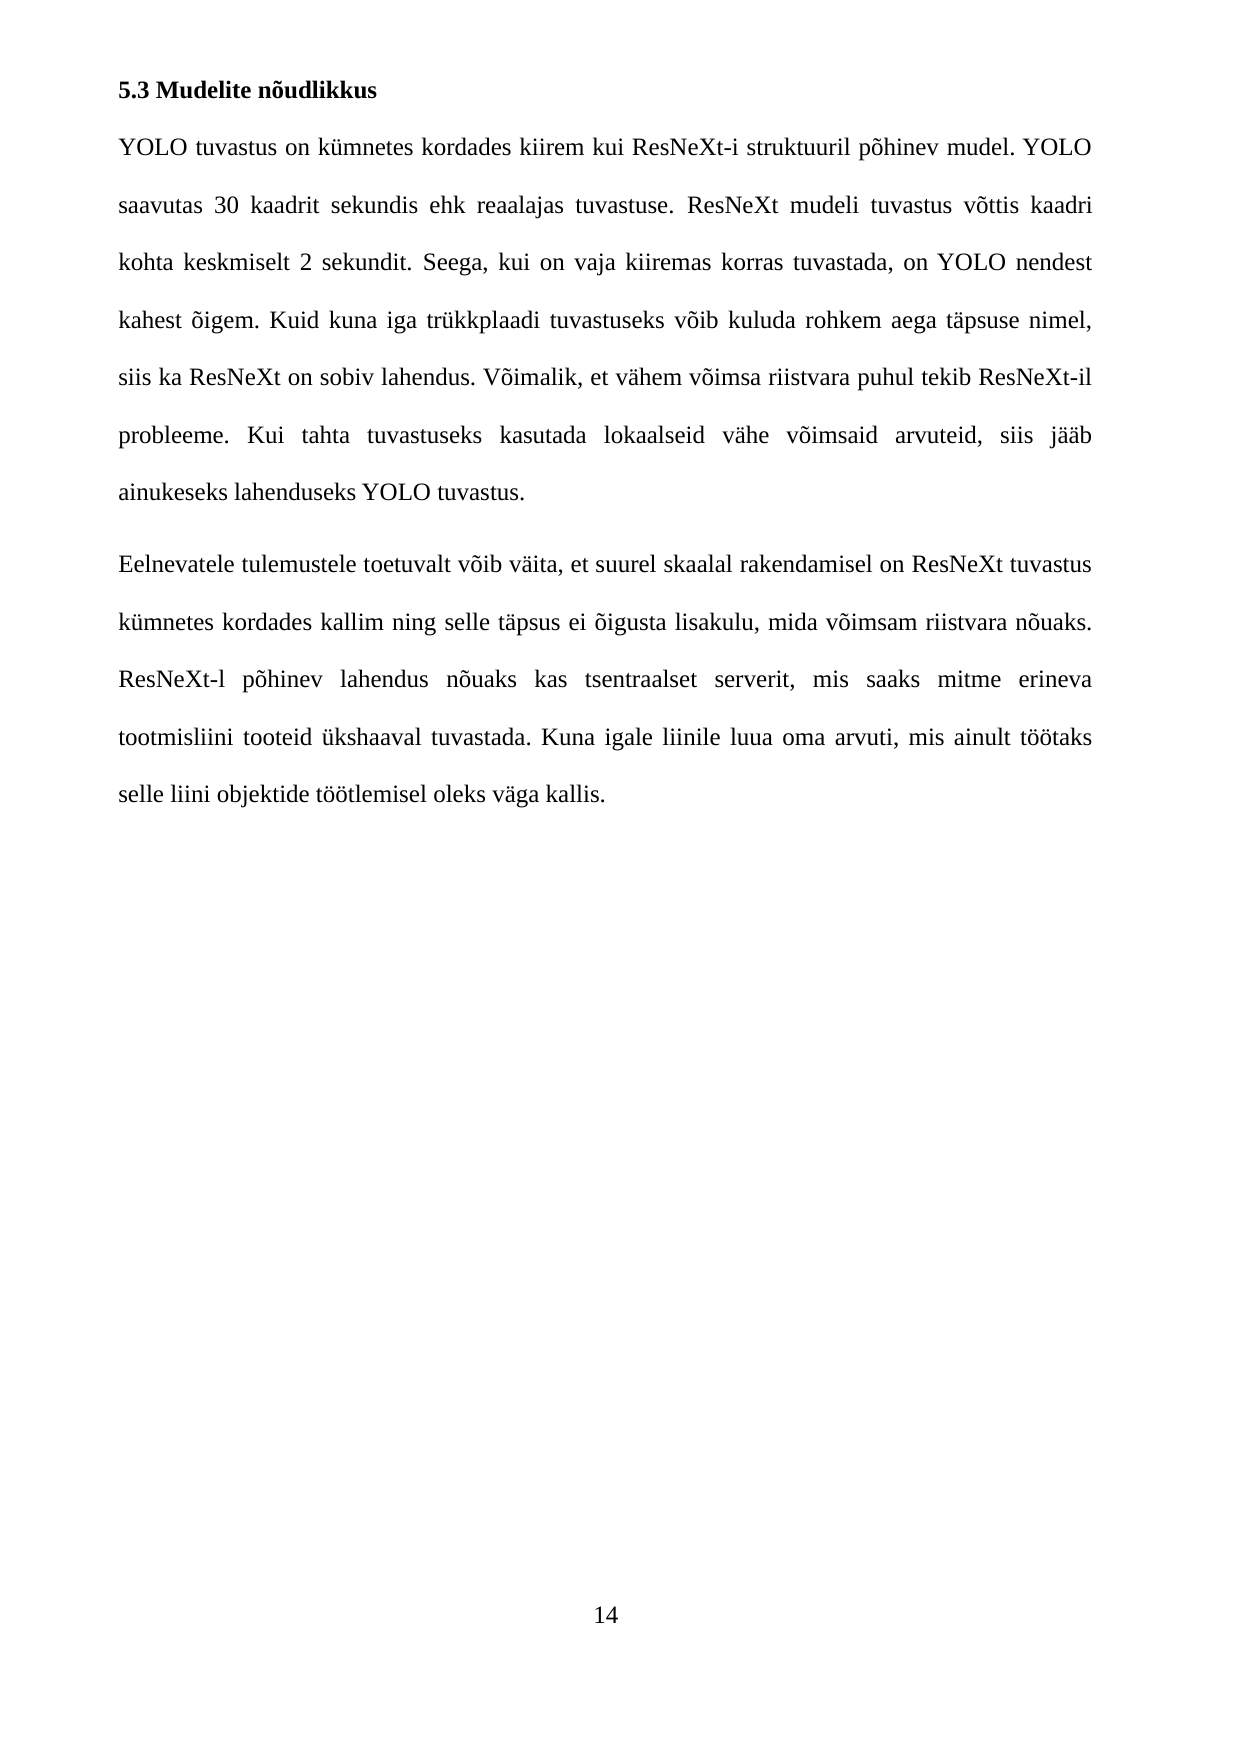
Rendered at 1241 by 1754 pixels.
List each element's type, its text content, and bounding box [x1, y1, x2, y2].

text Eelnevatele tulemustele toetuvalt võib väita, et suurel skaalal rakendamisel on ResNeXt tuvastus kümnetes kordades kallim ning selle täpsus ei õigusta lisakulu, mida võimsam riistvara nõuaks. ResNeXt-l põhinev lahendus nõuaks kas tsentraalset serverit, mis saaks mitme erineva tootmisliini tooteid ükshaaval tuvastada. Kuna igale liinile luua oma arvuti, mis ainult töötaks selle liini objektide töötlemisel oleks väga kallis. [118, 549, 1093, 808]
subtitle 5.3 Mudelite nõudlikkus [118, 75, 1093, 104]
text YOLO tuvastus on kümnetes kordades kiirem kui ResNeXt-i struktuuril põhinev mudel. YOLO saavutas 30 kaadrit sekundis ehk reaalajas tuvastuse. ResNeXt mudeli tuvastus võttis kaadri kohta keskmiselt 2 sekundit. Seega, kui on vaja kiiremas korras tuvastada, on YOLO nendest kahest õigem. Kuid kuna iga trükkplaadi tuvastuseks võib kuluda rohkem aega täpsuse nimel, siis ka ResNeXt on sobiv lahendus. Võimalik, et vähem võimsa riistvara puhul tekib ResNeXt-il probleeme. Kui tahta tuvastuseks kasutada lokaalseid vähe võimsaid arvuteid, siis jääb ainukeseks lahenduseks YOLO tuvastus. [118, 132, 1093, 506]
